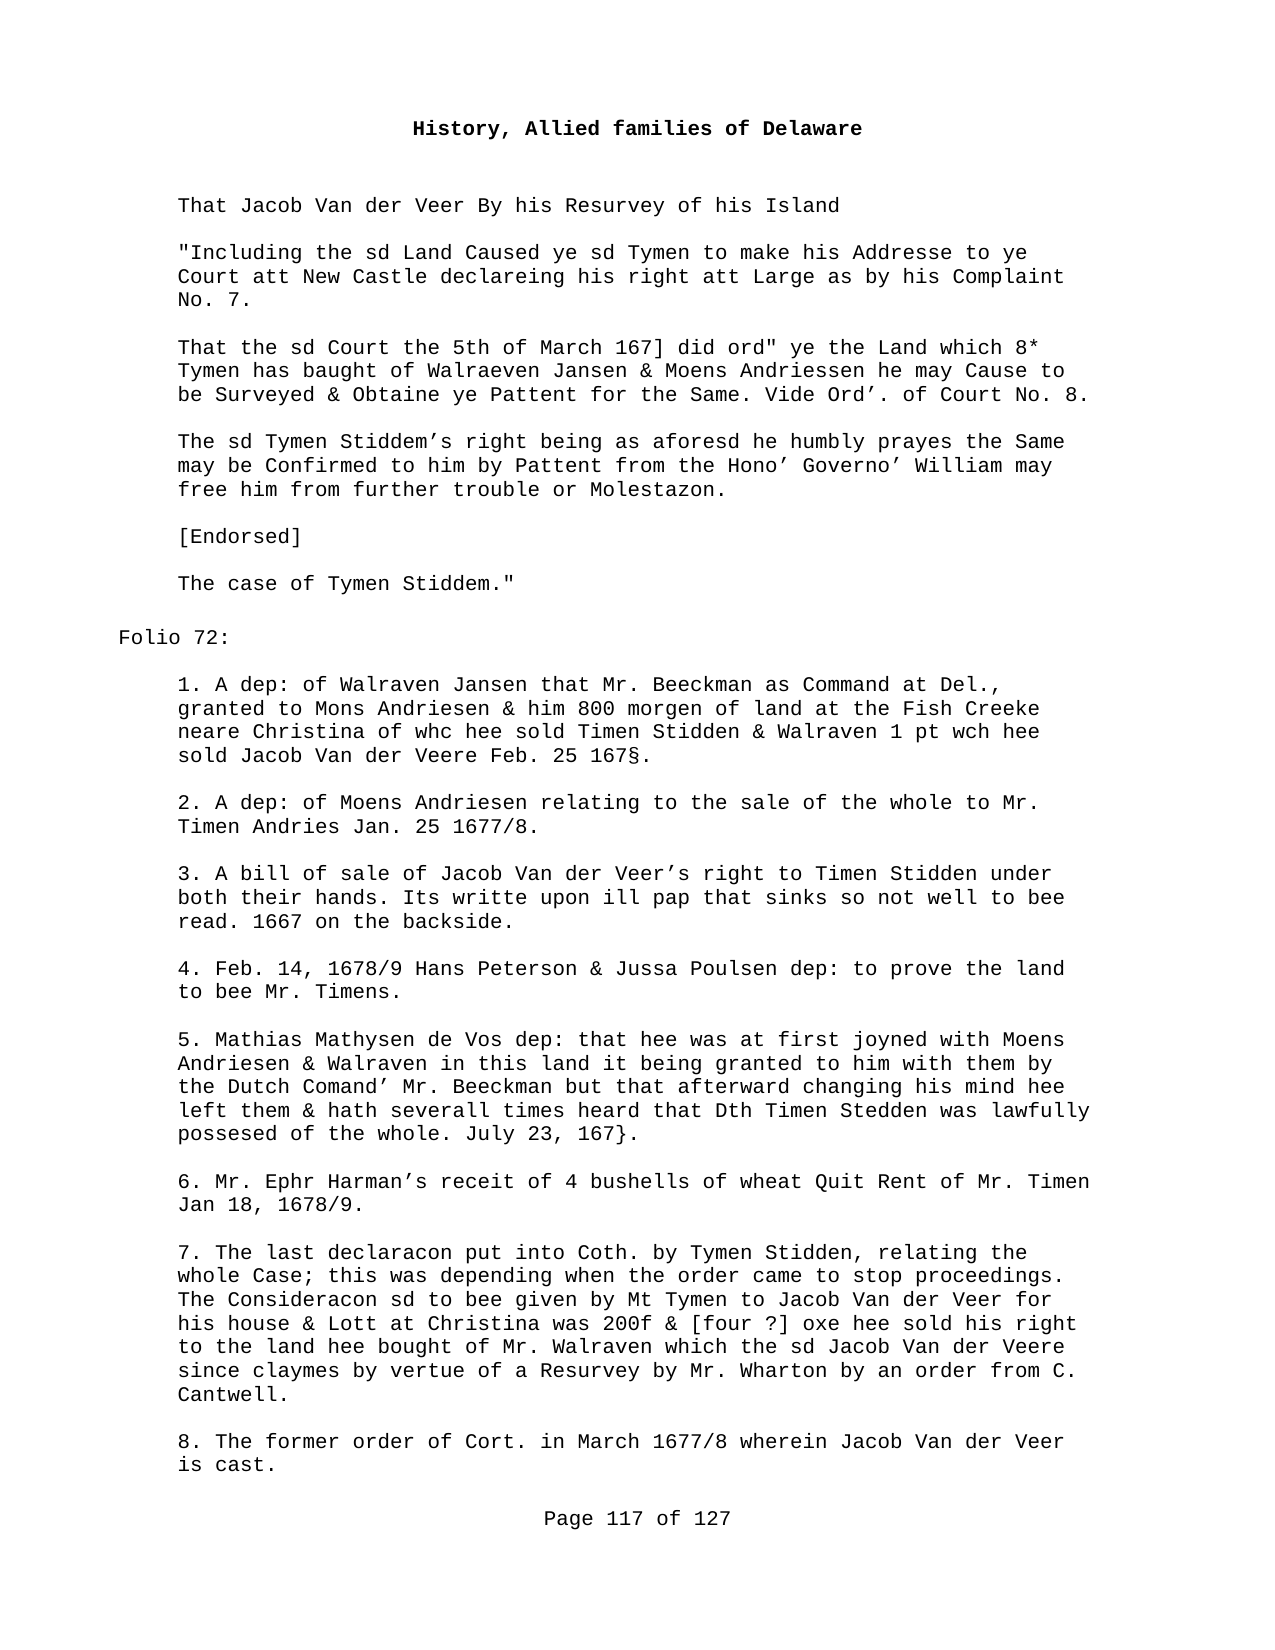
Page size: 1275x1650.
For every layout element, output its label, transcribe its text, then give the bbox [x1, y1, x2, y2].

text 3. A bill of sale of Jacob Van der Veer’s right to Timen Stidden under both their hands. Its writte upon ill pap that sinks so not well to bee read. 1667 on the backside. [177, 863, 1098, 934]
text 5. Mathias Mathysen de Vos dep: that hee was at first joyned with Moens Andriesen & Walraven in this land it being granted to him with them by the Dutch Comand’ Mr. Beeckman but that afterward changing his mind hee left them & hath severall times heard that Dth Timen Stedden was lawfully possesed of the whole. July 23, 167}. [177, 1029, 1098, 1147]
text [Endorsed] [177, 526, 1098, 549]
text 4. Feb. 14, 1678/9 Hans Peterson & Jussa Poulsen dep: to prove the land to bee Mr. Timens. [177, 958, 1098, 1005]
text "Including the sd Land Caused ye sd Tymen to make his Addresse to ye Court att New Castle declareing his right att Large as by his Complaint No. 7. [177, 242, 1098, 313]
text 6. Mr. Ephr Harman’s receit of 4 bushells of wheat Quit Rent of Mr. Timen Jan 18, 1678/9. [177, 1171, 1098, 1218]
text 2. A dep: of Moens Andriesen relating to the sale of the whole to Mr. Timen Andries Jan. 25 1677/8. [177, 792, 1098, 840]
text That Jacob Van der Veer By his Resurvey of his Island [177, 195, 1098, 218]
text 8. The former order of Cort. in March 1677/8 wherein Jacob Van der Veer is cast. [177, 1431, 1098, 1478]
text That the sd Court the 5th of March 167] did ord" ye the Land which 8* Tymen has baught of Walraeven Jansen & Moens Andriessen he may Cause to be Surveyed & Obtaine ye Pattent for the Same. Vide Ord’. of Court No. 8. [177, 337, 1098, 408]
text 7. The last declaracon put into Coth. by Tymen Stidden, relating the whole Case; this was depending when the order came to stop proceedings. The Consideracon sd to bee given by Mt Tymen to Jacob Van der Veer for his house & Lott at Christina was 200f & [four ?] oxe hee sold his right to the land hee bought of Mr. Walraven which the sd Jacob Van der Veere since claymes by vertue of a Resurvey by Mr. Wharton by an order from C. Cantwell. [177, 1242, 1098, 1407]
text The sd Tymen Stiddem’s right being as aforesd he humbly prayes the Same may be Confirmed to him by Pattent from the Hono’ Governo’ William may free him from further trouble or Molestazon. [177, 431, 1098, 502]
text The case of Tymen Stiddem." [177, 573, 1098, 597]
text 1. A dep: of Walraven Jansen that Mr. Beeckman as Command at Del., granted to Mons Andriesen & him 800 morgen of land at the Fish Creeke neare Christina of whc hee sold Timen Stidden & Walraven 1 pt wch hee sold Jacob Van der Veere Feb. 25 167§. [177, 674, 1098, 769]
text Folio 72: [118, 627, 1157, 651]
